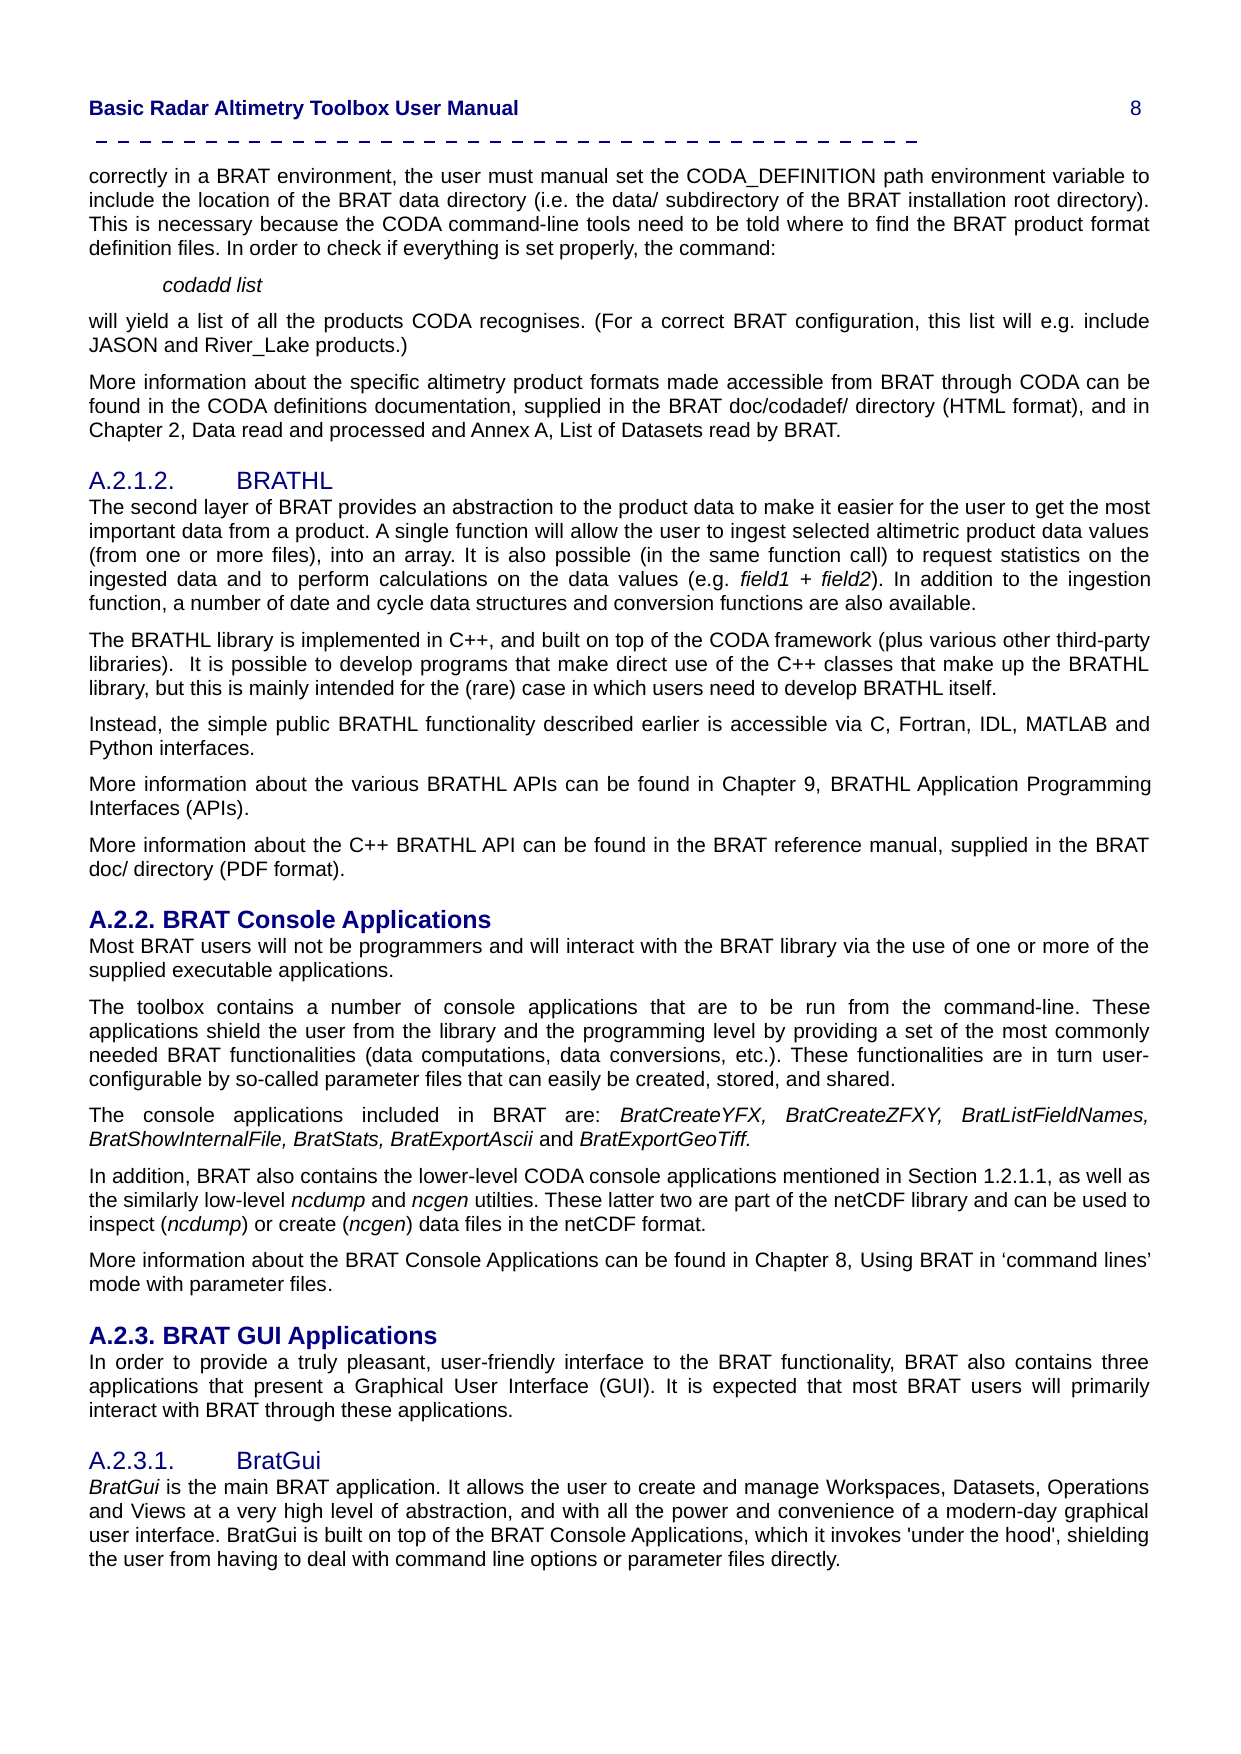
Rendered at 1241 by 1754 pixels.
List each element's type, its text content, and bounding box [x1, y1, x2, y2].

text In order to provide a truly pleasant, user-friendly interface to the BRAT functionality, BRAT also contains three applications that present a Graphical User Interface (GUI). It is expected that most BRAT users will primarily interact with BRAT through these applications. [88, 1349, 1152, 1421]
text will yield a list of all the products CODA recognises. (For a correct BRAT configuration, this list will e.g. include JASON and River_Lake products.) [88, 309, 1152, 357]
text More information about the specific altimetry product formats made accessible from BRAT through CODA can be found in the CODA definitions documentation, supplied in the BRAT doc/codadef/ directory (HTML format), and in Chapter 2, Data read and processed and Annex A, List of Datasets read by BRAT. [88, 369, 1152, 441]
subtitle BratGui [88, 1446, 1152, 1475]
text The console applications included in BRAT are: BratCreateYFX, BratCreateZFXY, BratListFieldNames, BratShowInternalFile, BratStats, BratExportAscii and BratExportGeoTiff. [88, 1103, 1152, 1151]
text In addition, BRAT also contains the lower-level CODA console applications mentioned in Section 1.2.1.1, as well as the similarly low-level ncdump and ncgen utilties. These latter two are part of the netCDF library and can be used to inspect (ncdump) or create (ncgen) data files in the netCDF format. [88, 1163, 1152, 1235]
text More information about the BRAT Console Applications can be found in Chapter 8, Using BRAT in ‘command lines’ mode with parameter files. [88, 1248, 1152, 1296]
text More information about the C++ BRATHL API can be found in the BRAT reference manual, supplied in the BRAT doc/ directory (PDF format). [88, 833, 1152, 881]
text correctly in a BRAT environment, the user must manual set the CODA_DEFINITION path environment variable to include the location of the BRAT data directory (i.e. the data/ subdirectory of the BRAT installation root directory). This is necessary because the CODA command-line tools need to be told where to find the BRAT product format definition files. In order to check if everything is set properly, the command: [88, 164, 1152, 260]
text Instead, the simple public BRATHL functionality described earlier is accessible via C, Fortran, IDL, MATLAB and Python interfaces. [88, 712, 1152, 760]
text Most BRAT users will not be programmers and will interact with the BRAT library via the use of one or more of the supplied executable applications. [88, 934, 1152, 982]
text The toolbox contains a number of console applications that are to be run from the command-line. These applications shield the user from the library and the programming level by providing a set of the most commonly needed BRAT functionalities (data computations, data conversions, etc.). These functionalities are in turn user-configurable by so-called parameter files that can easily be created, stored, and shared. [88, 995, 1152, 1091]
subtitle BRATHL [88, 466, 1152, 495]
text The second layer of BRAT provides an abstraction to the product data to make it easier for the user to get the most important data from a product. A single function will allow the user to ingest selected altimetric product data values (from one or more files), into an array. It is also possible (in the same function call) to request statistics on the ingested data and to perform calculations on the data values (e.g. field1 + field2). In addition to the ingestion function, a number of date and cycle data structures and conversion functions are also available. [88, 495, 1152, 615]
subtitle BRAT Console Applications [88, 906, 1152, 934]
text More information about the various BRATHL APIs can be found in Chapter 9, BRATHL Application Programming Interfaces (APIs). [88, 772, 1152, 820]
subtitle BRAT GUI Applications [88, 1321, 1152, 1349]
text BratGui is the main BRAT application. It allows the user to create and manage Workspaces, Datasets, Operations and Views at a very high level of abstraction, and with all the power and convenience of a modern-day graphical user interface. BratGui is built on top of the BRAT Console Applications, which it invokes 'under the hood', shielding the user from having to deal with command line options or parameter files directly. [88, 1475, 1152, 1571]
text codadd list [88, 273, 1152, 297]
text The BRATHL library is implemented in C++, and built on top of the CODA framework (plus various other third-party libraries). It is possible to develop programs that make direct use of the C++ classes that make up the BRATHL library, but this is mainly intended for the (rare) case in which users need to develop BRATHL itself. [88, 627, 1152, 699]
